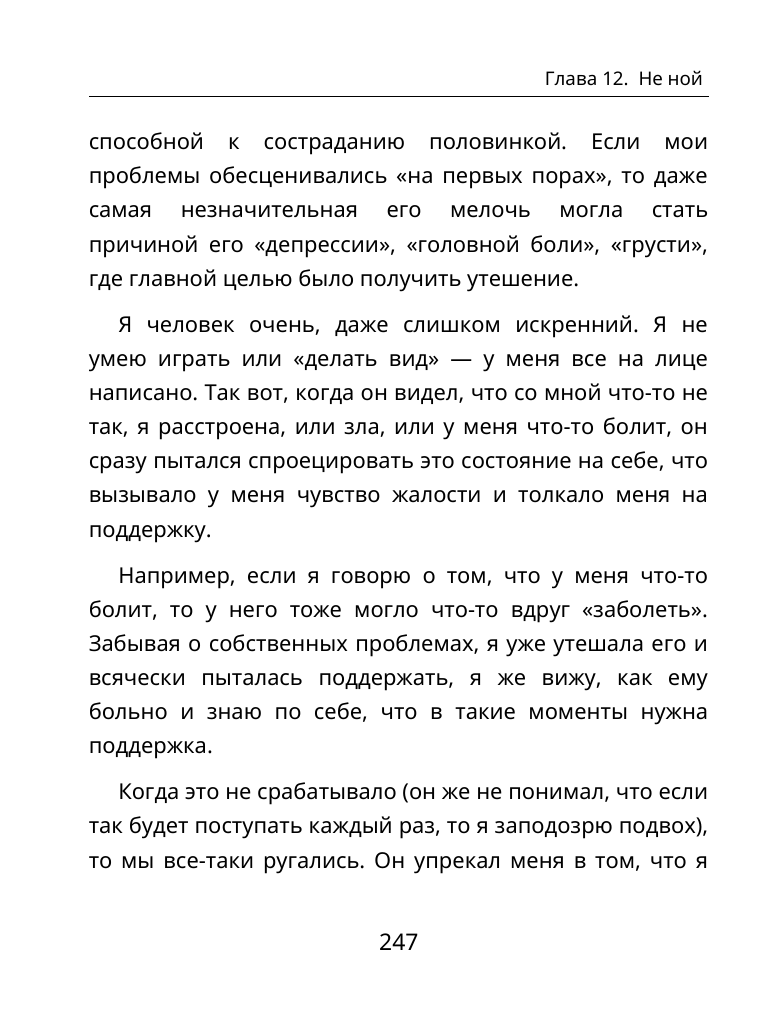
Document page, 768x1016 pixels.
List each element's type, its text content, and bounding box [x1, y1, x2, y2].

text Когда это не срабатывало (он же не понимал, что если так будет поступать каждый раз, то я заподозрю подвох), то мы все-таки ругались. Он упрекал меня в том, что я [88, 776, 709, 874]
text способной к состраданию половинкой. Если мои проблемы обесценивались «на первых порах», то даже самая незначительная его мелочь могла стать причиной его «депрессии», «головной боли», «грусти», где главной целью было получить утешение. [88, 126, 709, 292]
text Например, если я говорю о том, что у меня что-то болит, то у него тоже могло что-то вдруг «заболеть». Забывая о собственных проблемах, я уже утешала его и всячески пыталась поддержать, я же вижу, как ему больно и знаю по себе, что в такие моменты нужна поддержка. [88, 559, 709, 760]
text Я человек очень, даже слишком искренний. Я не умею играть или «делать вид» — у меня все на лице написано. Так вот, когда он видел, что со мной что-то не так, я расстроена, или зла, или у меня что-то болит, он сразу пытался спроецировать это состояние на себе, что вызывало у меня чувство жалости и толкало меня на поддержку. [88, 309, 709, 543]
